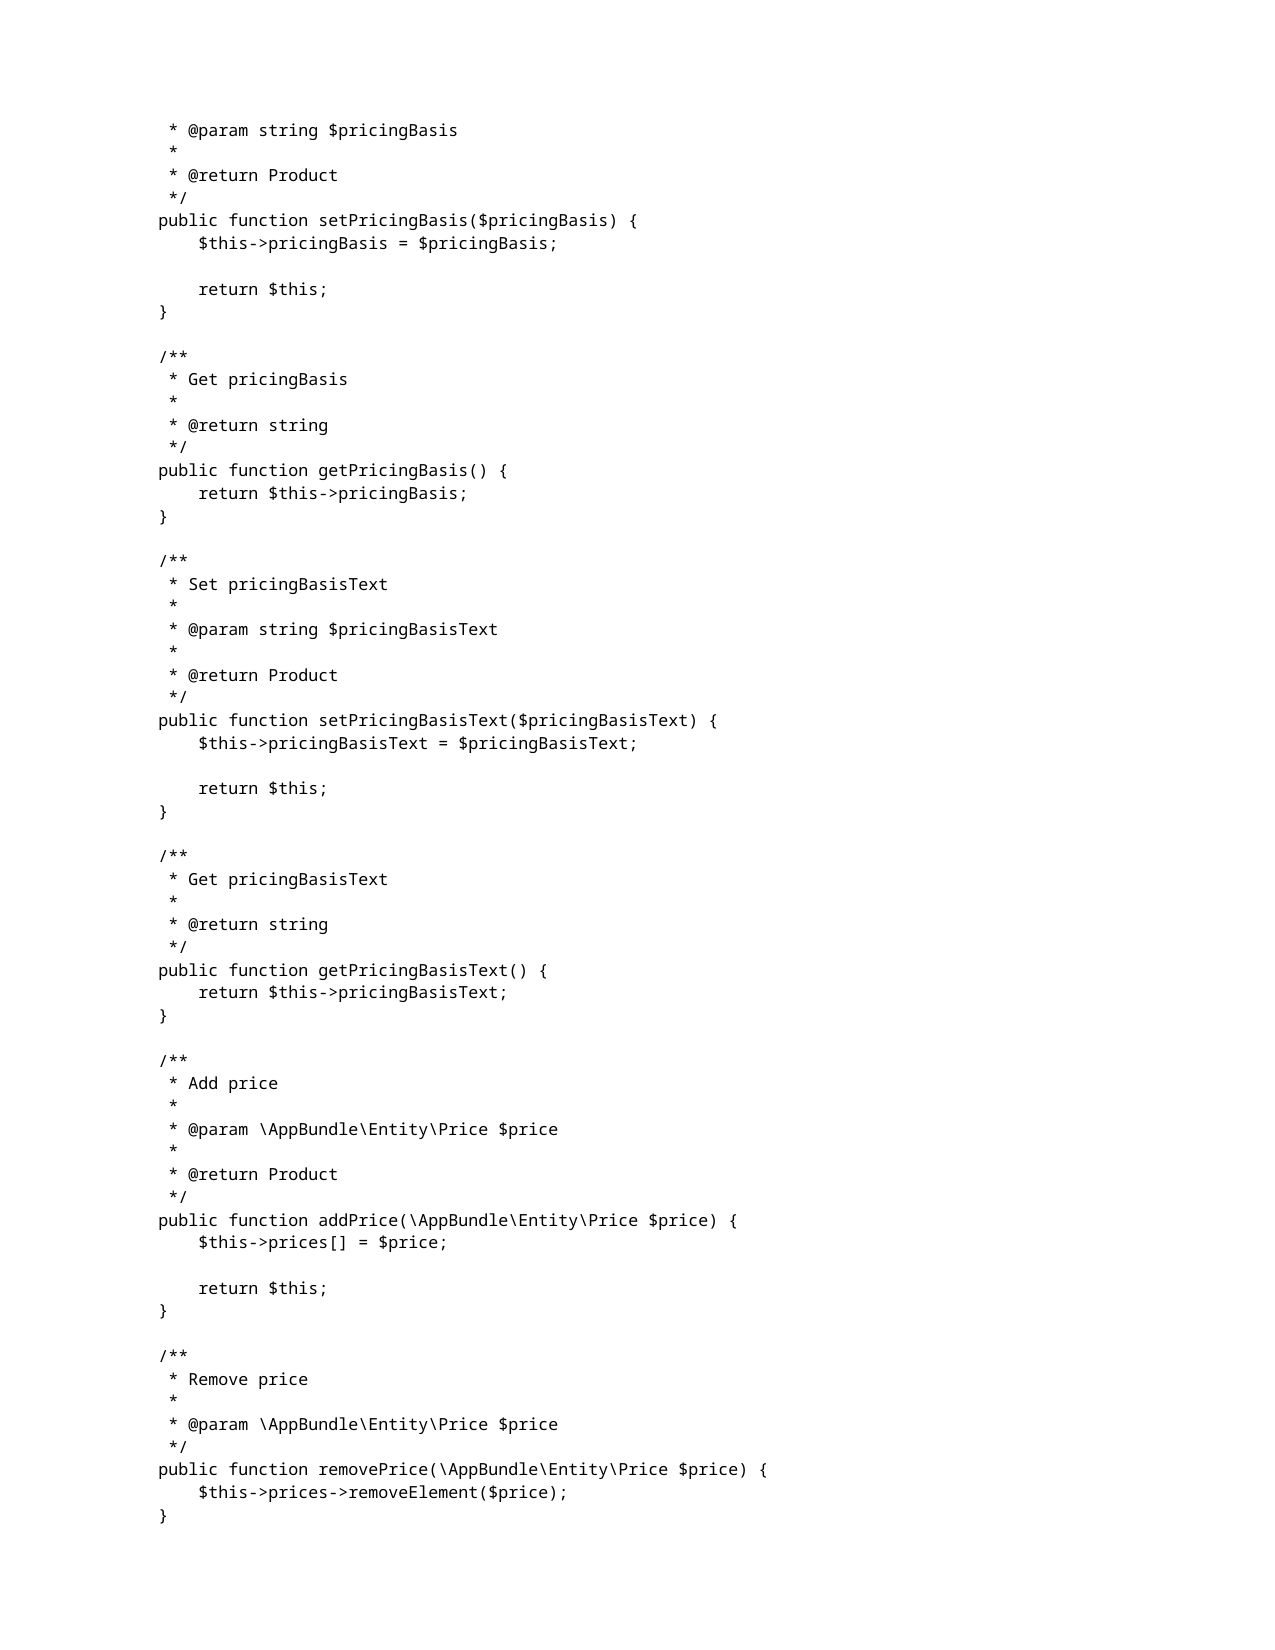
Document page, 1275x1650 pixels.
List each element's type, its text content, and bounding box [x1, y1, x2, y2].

text * [118, 1390, 1157, 1412]
text return $this; [118, 777, 1157, 799]
text * [118, 595, 1157, 618]
text } [118, 504, 1157, 527]
text $this->pricingBasis = $pricingBasis; [118, 232, 1157, 254]
text * @return Product [118, 163, 1157, 186]
text * @return Product [118, 1163, 1157, 1185]
text */ [118, 936, 1157, 958]
text public function getPricingBasis() { [118, 459, 1157, 481]
text return $this; [118, 1276, 1157, 1299]
text * [118, 640, 1157, 663]
text /** [118, 549, 1157, 572]
text * Get pricingBasis [118, 368, 1157, 391]
text * @return Product [118, 663, 1157, 686]
text $this->pricingBasisText = $pricingBasisText; [118, 731, 1157, 754]
text * @param string $pricingBasisText [118, 618, 1157, 640]
text $this->prices[] = $price; [118, 1231, 1157, 1253]
text } [118, 300, 1157, 322]
text * Add price [118, 1072, 1157, 1094]
text /** [118, 1344, 1157, 1367]
text * Get pricingBasisText [118, 867, 1157, 890]
text * [118, 1094, 1157, 1117]
text $this->prices->removeElement($price); [118, 1481, 1157, 1503]
text return $this->pricingBasis; [118, 481, 1157, 504]
text * Remove price [118, 1367, 1157, 1390]
text } [118, 1299, 1157, 1322]
text public function getPricingBasisText() { [118, 958, 1157, 981]
text public function addPrice(\AppBundle\Entity\Price $price) { [118, 1208, 1157, 1231]
text /** [118, 1049, 1157, 1072]
text * [118, 391, 1157, 413]
text return $this; [118, 277, 1157, 300]
text /** [118, 345, 1157, 368]
text */ [118, 436, 1157, 459]
text } [118, 1004, 1157, 1026]
text public function removePrice(\AppBundle\Entity\Price $price) { [118, 1458, 1157, 1481]
text * @param \AppBundle\Entity\Price $price [118, 1117, 1157, 1140]
text } [118, 799, 1157, 822]
text * @return string [118, 413, 1157, 436]
text * [118, 141, 1157, 163]
text * [118, 1140, 1157, 1163]
text * @param \AppBundle\Entity\Price $price [118, 1412, 1157, 1435]
text */ [118, 1185, 1157, 1208]
text */ [118, 186, 1157, 209]
text * @param string $pricingBasis [118, 118, 1157, 141]
text * Set pricingBasisText [118, 572, 1157, 595]
text public function setPricingBasis($pricingBasis) { [118, 209, 1157, 232]
text * [118, 890, 1157, 913]
text /** [118, 845, 1157, 867]
text */ [118, 686, 1157, 708]
text return $this->pricingBasisText; [118, 981, 1157, 1004]
text * @return string [118, 913, 1157, 936]
text public function setPricingBasisText($pricingBasisText) { [118, 708, 1157, 731]
text } [118, 1503, 1157, 1526]
text */ [118, 1435, 1157, 1458]
